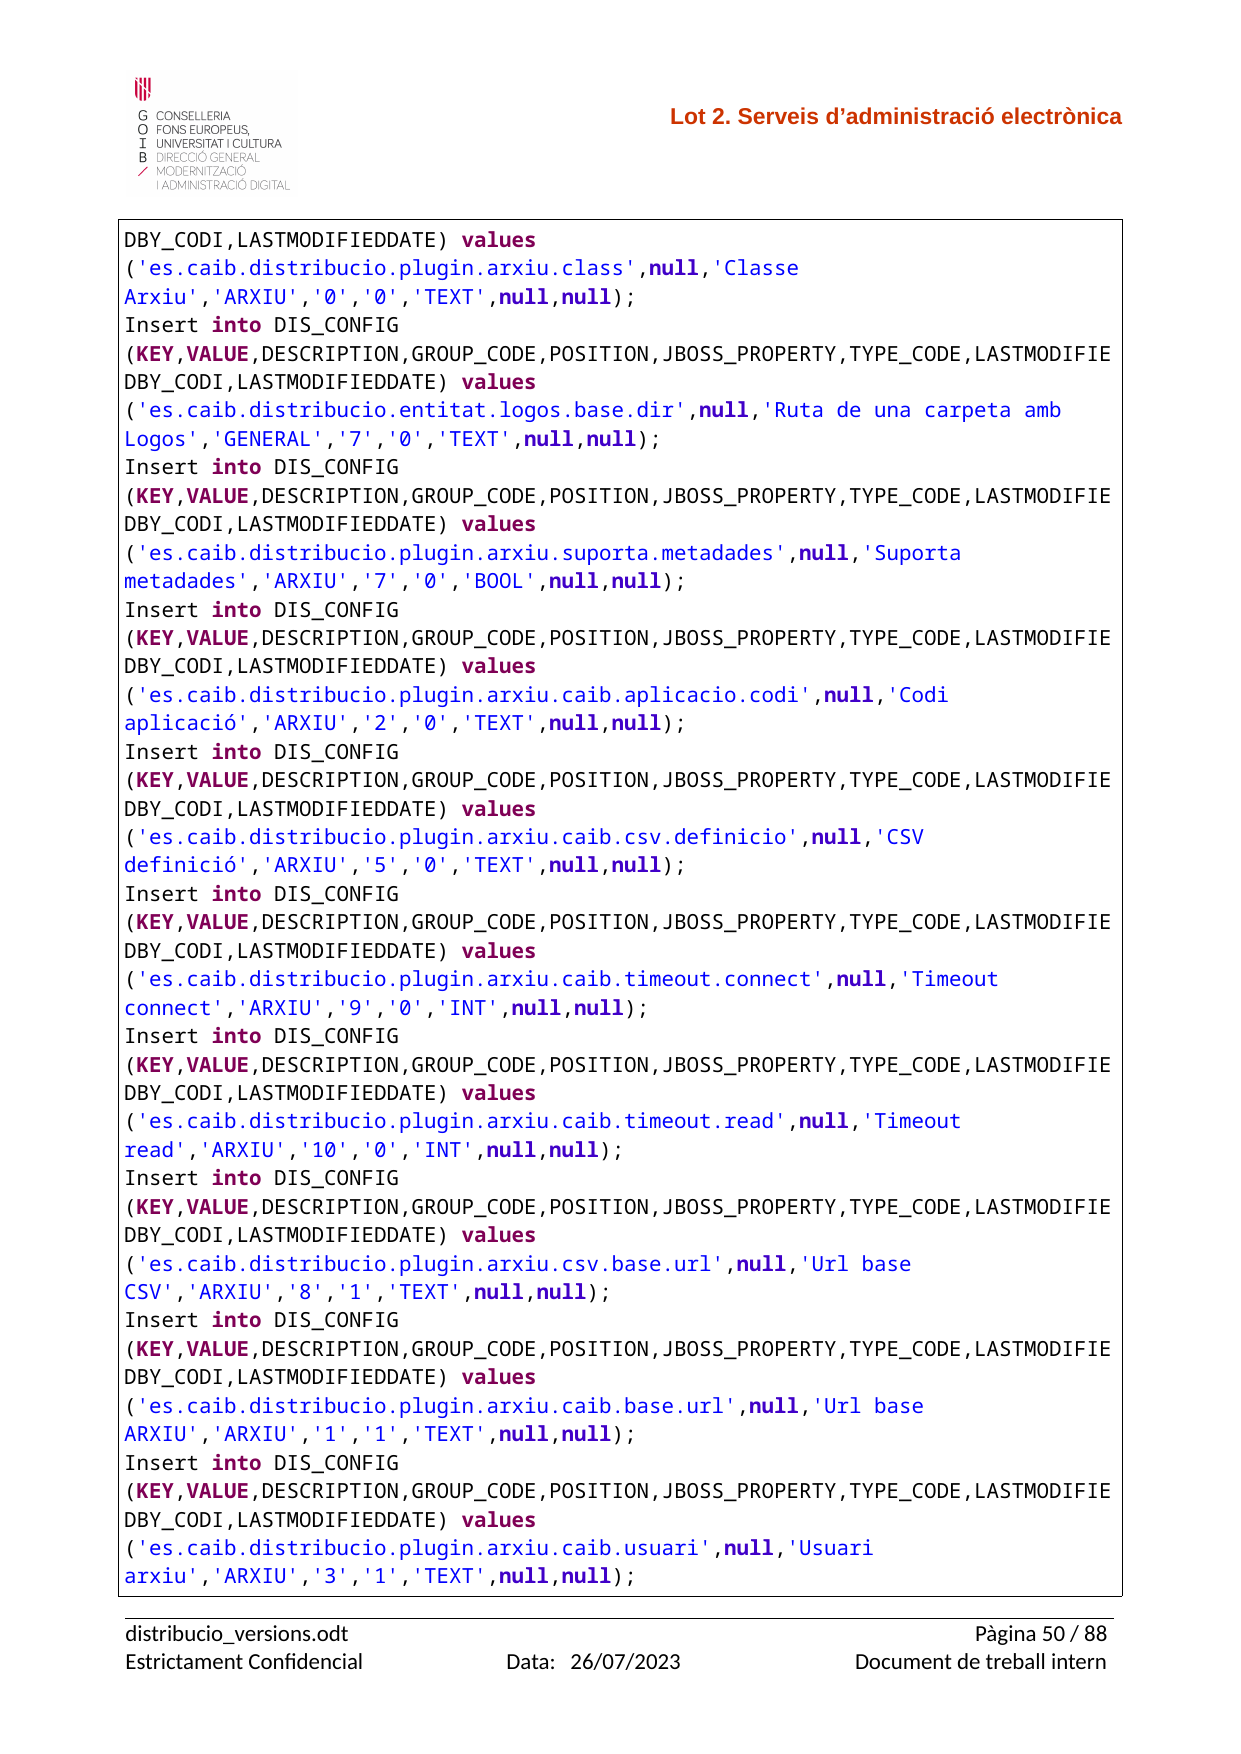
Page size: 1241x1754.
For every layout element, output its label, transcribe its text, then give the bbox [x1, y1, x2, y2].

picture [126, 70, 299, 197]
table_header DBY_CODI,LASTMODIFIEDDATE) values ('es.caib.distribucio.plugin.arxiu.class',null,'Classe Arxiu','ARXIU','0','0','TEXT',null,null); Insert into DIS_CONFIG (KEY,VALUE,DESCRIPTION,GROUP_CODE,POSITION,JBOSS_PROPERTY,TYPE_CODE,LASTMODIFIEDBY_CODI,LASTMODIFIEDDATE) values ('es.caib.distribucio.entitat.logos.base.dir',null,'Ruta de una carpeta amb Logos','GENERAL','7','0','TEXT',null,null); Insert into DIS_CONFIG (KEY,VALUE,DESCRIPTION,GROUP_CODE,POSITION,JBOSS_PROPERTY,TYPE_CODE,LASTMODIFIEDBY_CODI,LASTMODIFIEDDATE) values ('es.caib.distribucio.plugin.arxiu.suporta.metadades',null,'Suporta metadades','ARXIU','7','0','BOOL',null,null); Insert into DIS_CONFIG (KEY,VALUE,DESCRIPTION,GROUP_CODE,POSITION,JBOSS_PROPERTY,TYPE_CODE,LASTMODIFIEDBY_CODI,LASTMODIFIEDDATE) values ('es.caib.distribucio.plugin.arxiu.caib.aplicacio.codi',null,'Codi aplicació','ARXIU','2','0','TEXT',null,null); Insert into DIS_CONFIG (KEY,VALUE,DESCRIPTION,GROUP_CODE,POSITION,JBOSS_PROPERTY,TYPE_CODE,LASTMODIFIEDBY_CODI,LASTMODIFIEDDATE) values ('es.caib.distribucio.plugin.arxiu.caib.csv.definicio',null,'CSV definició','ARXIU','5','0','TEXT',null,null); Insert into DIS_CONFIG (KEY,VALUE,DESCRIPTION,GROUP_CODE,POSITION,JBOSS_PROPERTY,TYPE_CODE,LASTMODIFIEDBY_CODI,LASTMODIFIEDDATE) values ('es.caib.distribucio.plugin.arxiu.caib.timeout.connect',null,'Timeout connect','ARXIU','9','0','INT',null,null); Insert into DIS_CONFIG (KEY,VALUE,DESCRIPTION,GROUP_CODE,POSITION,JBOSS_PROPERTY,TYPE_CODE,LASTMODIFIEDBY_CODI,LASTMODIFIEDDATE) values ('es.caib.distribucio.plugin.arxiu.caib.timeout.read',null,'Timeout read','ARXIU','10','0','INT',null,null); Insert into DIS_CONFIG (KEY,VALUE,DESCRIPTION,GROUP_CODE,POSITION,JBOSS_PROPERTY,TYPE_CODE,LASTMODIFIEDBY_CODI,LASTMODIFIEDDATE) values ('es.caib.distribucio.plugin.arxiu.csv.base.url',null,'Url base CSV','ARXIU','8','1','TEXT',null,null); Insert into DIS_CONFIG (KEY,VALUE,DESCRIPTION,GROUP_CODE,POSITION,JBOSS_PROPERTY,TYPE_CODE,LASTMODIFIEDBY_CODI,LASTMODIFIEDDATE) values ('es.caib.distribucio.plugin.arxiu.caib.base.url',null,'Url base ARXIU','ARXIU','1','1','TEXT',null,null); Insert into DIS_CONFIG (KEY,VALUE,DESCRIPTION,GROUP_CODE,POSITION,JBOSS_PROPERTY,TYPE_CODE,LASTMODIFIEDBY_CODI,LASTMODIFIEDDATE) values ('es.caib.distribucio.plugin.arxiu.caib.usuari',null,'Usuari arxiu','ARXIU','3','1','TEXT',null,null); [119, 220, 1122, 1596]
